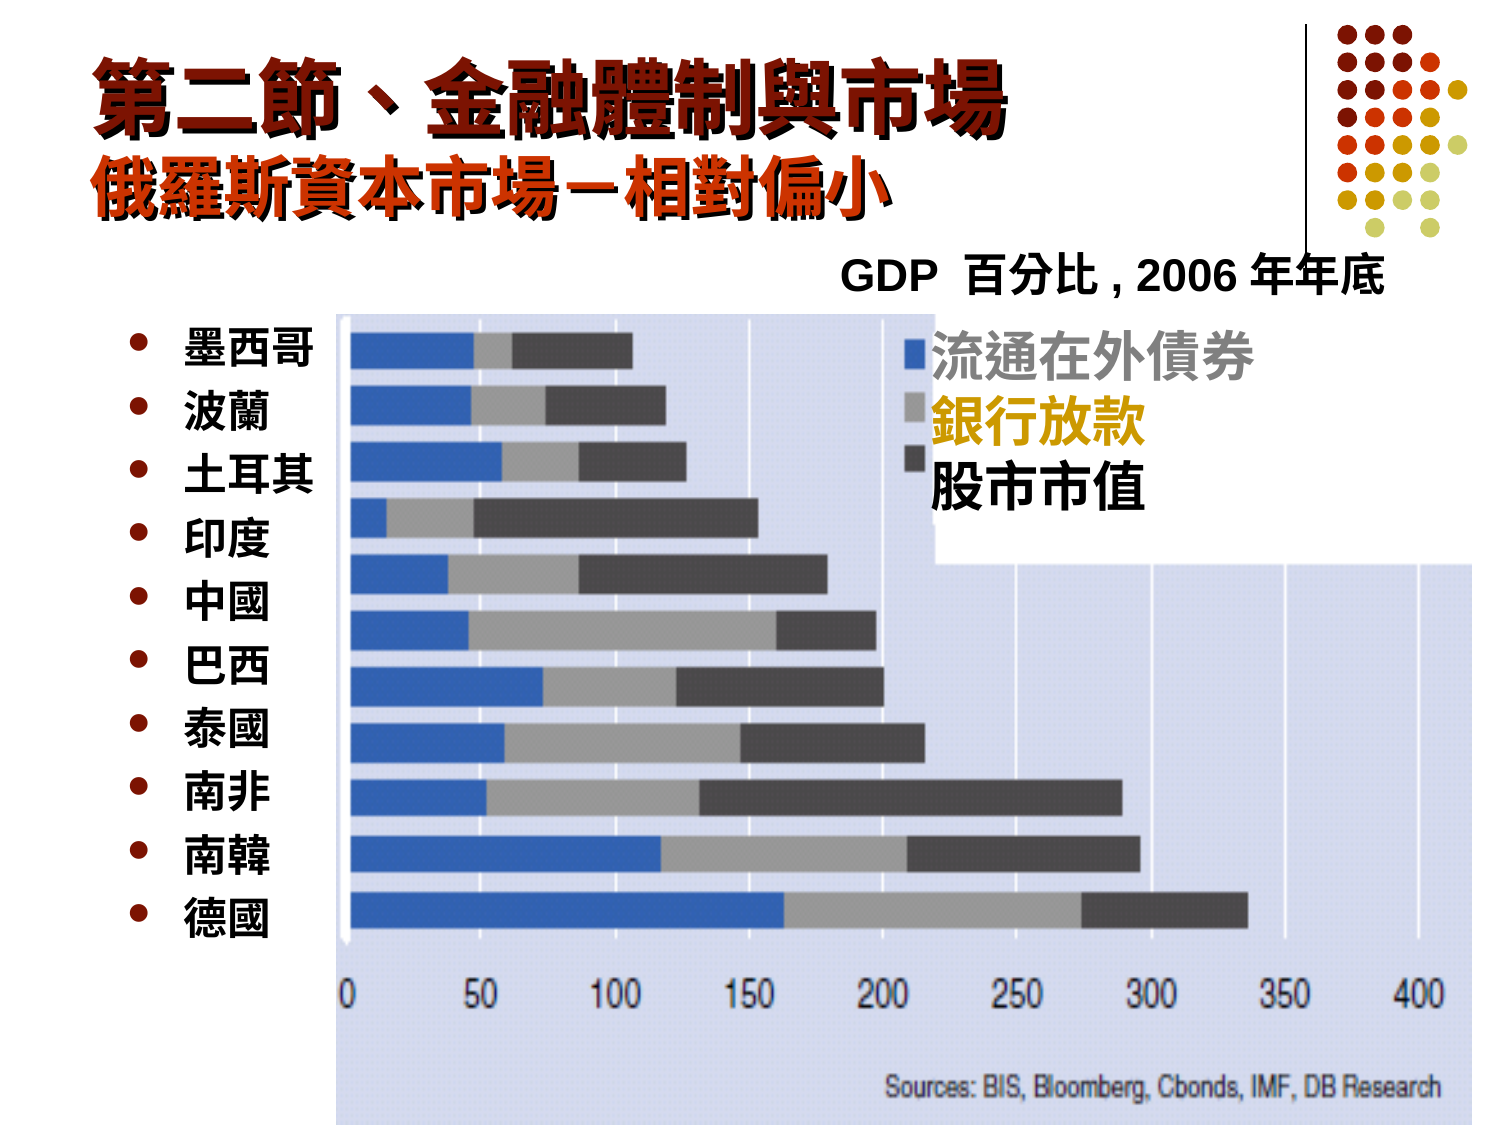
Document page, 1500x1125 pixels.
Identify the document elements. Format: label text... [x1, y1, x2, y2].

text_box 流通在外債券 銀行放款 股市市值 [915, 314, 1353, 525]
list GDP 百分比, 2006年年底 [824, 237, 1500, 356]
picture [336, 314, 1472, 1125]
list 墨西哥 波蘭 土耳其 印度 中國 巴西 泰國 南非 南韓 德國 [112, 312, 775, 965]
title 第二節、金融體制與市場 俄羅斯資本市場－相對偏小 [74, 20, 1313, 233]
